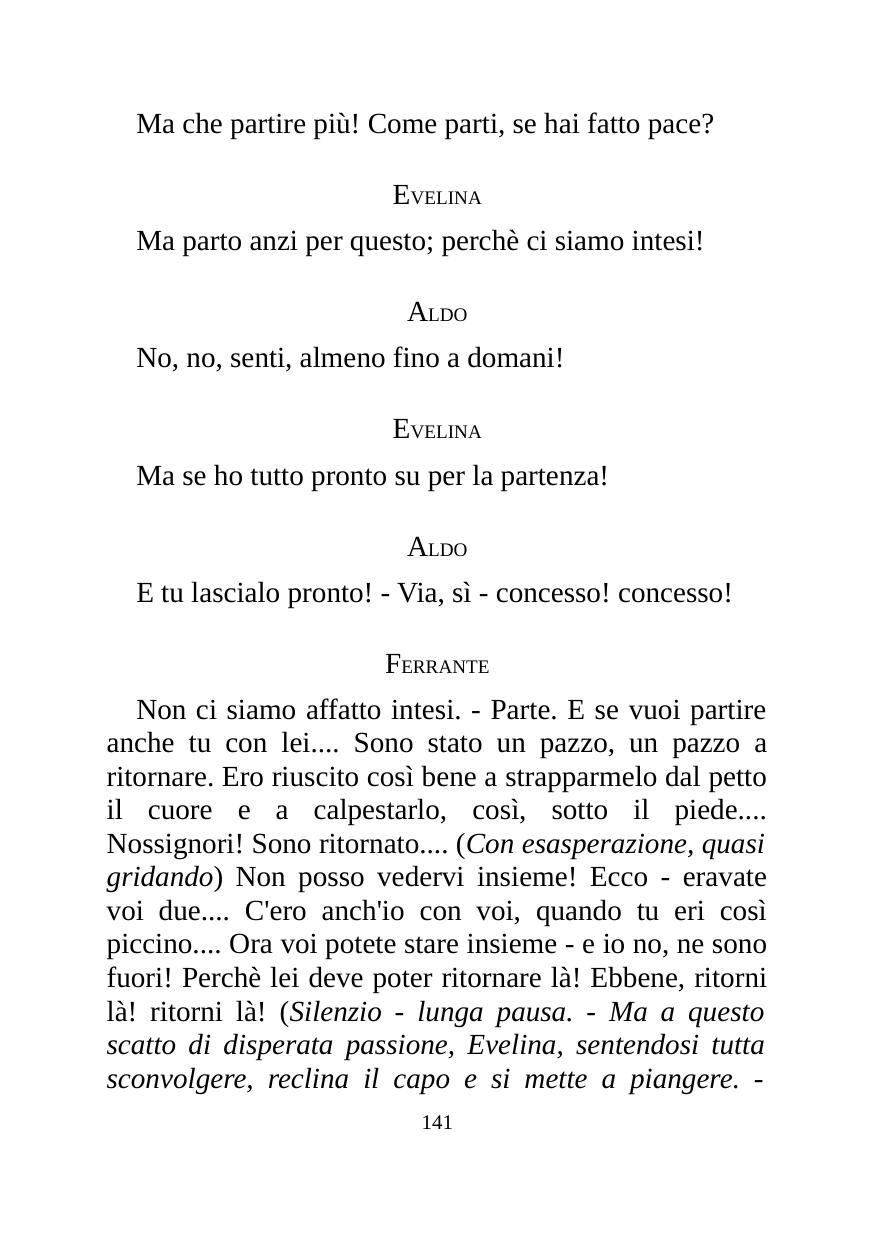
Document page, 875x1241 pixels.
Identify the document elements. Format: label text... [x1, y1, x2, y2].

text Evelina [106, 177, 768, 211]
text Ma che partire più! Come parti, se hai fatto pace? [106, 106, 768, 140]
text Non ci siamo affatto intesi. - Parte. E se vuoi partire anche tu con lei.... Sono stato un pazzo, un pazzo a ritornare. Ero riuscito così bene a strapparmelo dal petto il cuore e a calpestarlo, così, sotto il piede.... Nossignori! Sono ritornato.... (Con esasperazione, quasi gridando) Non posso vedervi insieme! Ecco - eravate voi due.... C'ero anch'io con voi, quando tu eri così piccino.... Ora voi potete stare insieme - e io no, ne sono fuori! Perchè lei deve poter ritornare là! Ebbene, ritorni là! ritorni là! (Silenzio - lunga pausa. - Ma a questo scatto di disperata passione, Evelina, sentendosi tutta sconvolgere, reclina il capo e si mette a piangere. [106, 692, 768, 1094]
text Ma parto anzi per questo; perchè ci siamo intesi! [106, 223, 768, 257]
text Evelina [106, 412, 768, 445]
text Aldo [106, 529, 768, 562]
text No, no, senti, almeno fino a domani! [106, 341, 768, 374]
text Aldo [106, 294, 768, 328]
text E tu lascialo pronto! - Via, sì - concesso! concesso! [106, 575, 768, 608]
text Ma se ho tutto pronto su per la partenza! [106, 458, 768, 491]
text Ferrante [106, 646, 768, 679]
